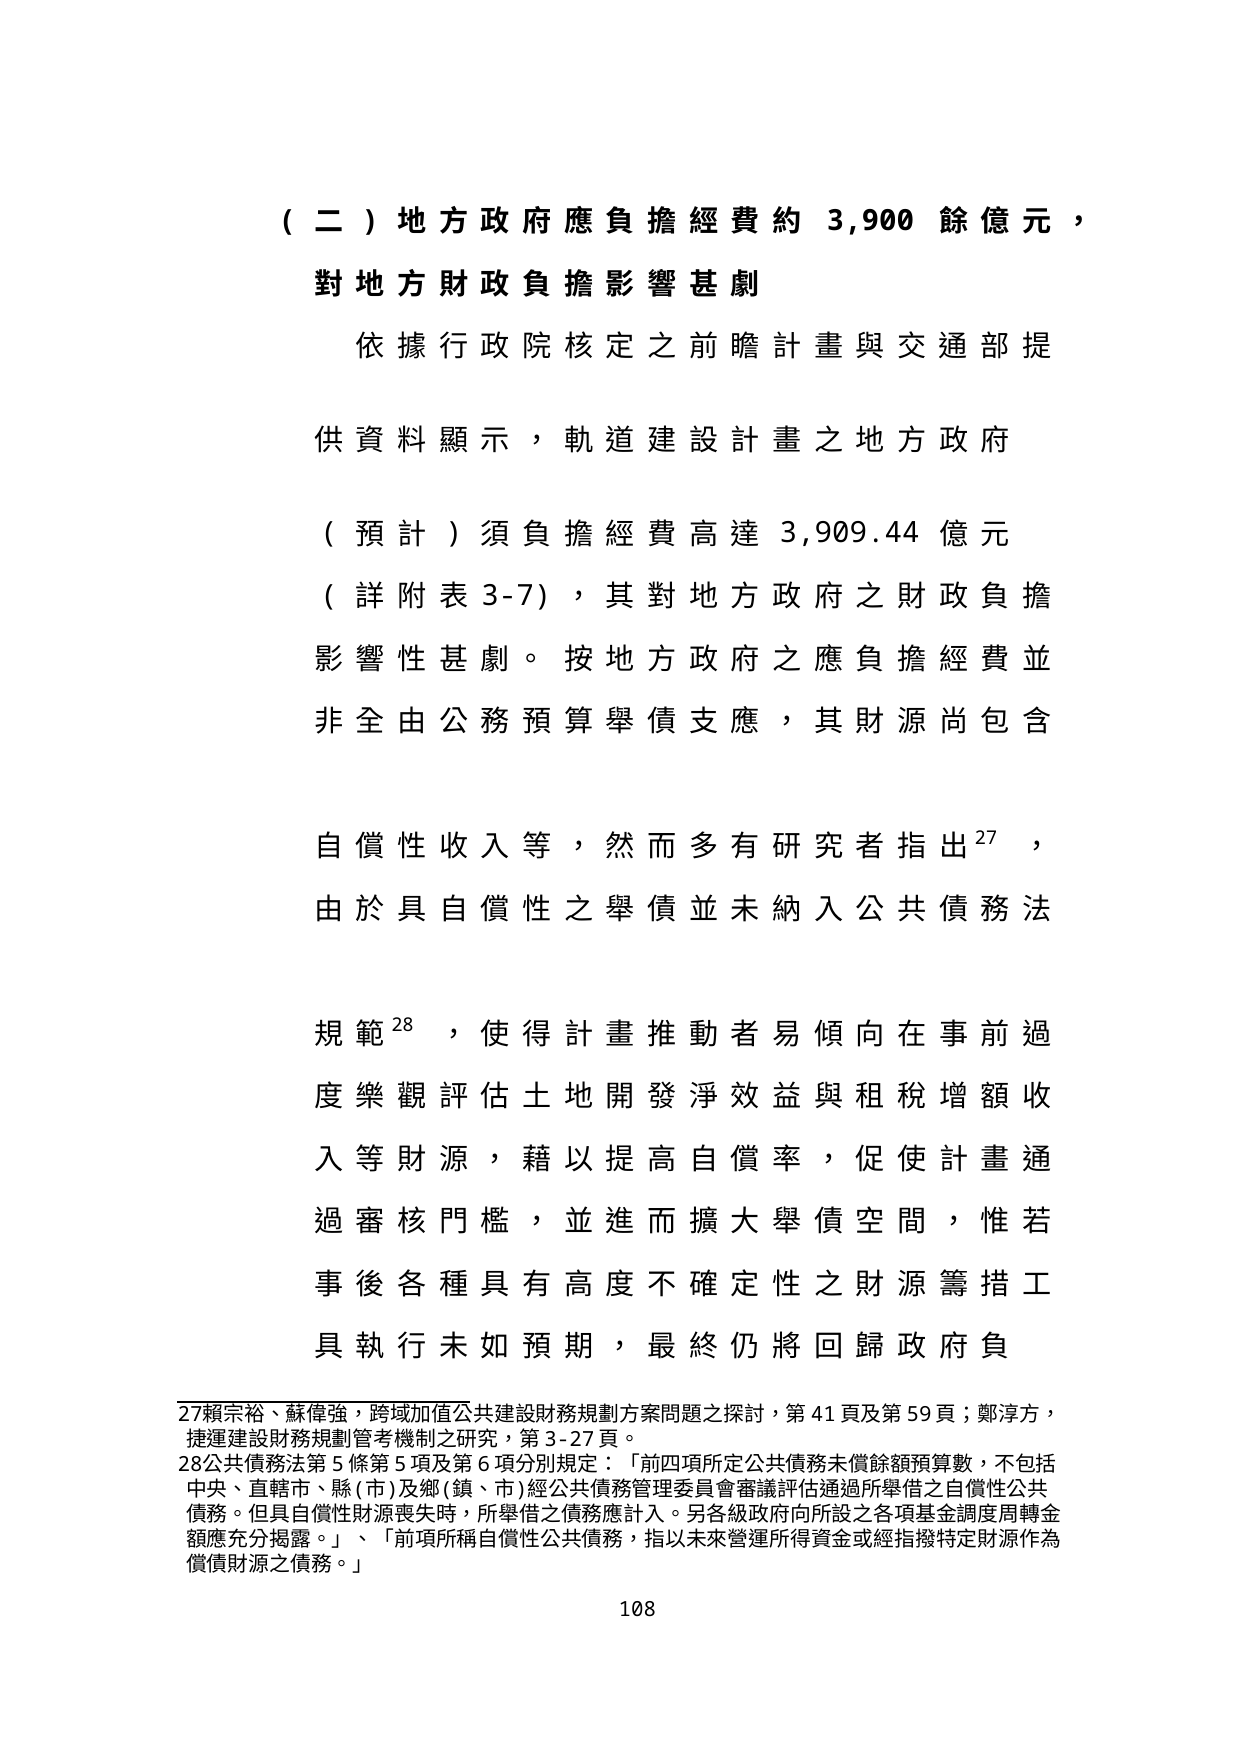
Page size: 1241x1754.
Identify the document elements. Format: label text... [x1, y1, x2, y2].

text 依據行政院核定之前瞻計畫與交通部提供資料顯示，軌道建設計畫之地方政府(預計)須負擔經費高達3,909.44億元(詳附表3-7)，其對地方政府之財政負擔影響性甚劇。按地方政府之應負擔經費並非全由公務預算舉債支應，其財源尚包含自償性收入等，然而多有研究者指出，由於具自償性之舉債並未納入公共債務法規範，使得計畫推動者易傾向在事前過度樂觀評估土地開發淨效益與租稅增額收入等財源，藉以提高自償率，促使計畫通過審核門檻，並進而擴大舉債空間，惟若事後各種具有高度不確定性之財源籌措工具執行未如預期，最終仍將回歸政府負 [271, 302, 1058, 1365]
text (二)地方政府應負擔經費約3,900餘億元，對地方財政負擔影響甚劇 [242, 177, 1058, 302]
text 賴宗裕、蘇偉強，跨域加值公共建設財務規劃方案問題之探討，第41頁及第59頁；鄭淳方，捷運建設財務規劃管考機制之研究，第3-27頁。 [177, 1402, 1063, 1452]
text 公共債務法第5條第5項及第6項分別規定：「前四項所定公共債務未償餘額預算數，不包括中央、直轄市、縣(市)及鄉(鎮、市)經公共債務管理委員會審議評估通過所舉借之自償性公共債務。但具自償性財源喪失時，所舉借之債務應計入。另各級政府向所設之各項基金調度周轉金額應充分揭露。」、「前項所稱自償性公共債務，指以未來營運所得資金或經指撥特定財源作為償債財源之債務。」 [177, 1452, 1063, 1577]
